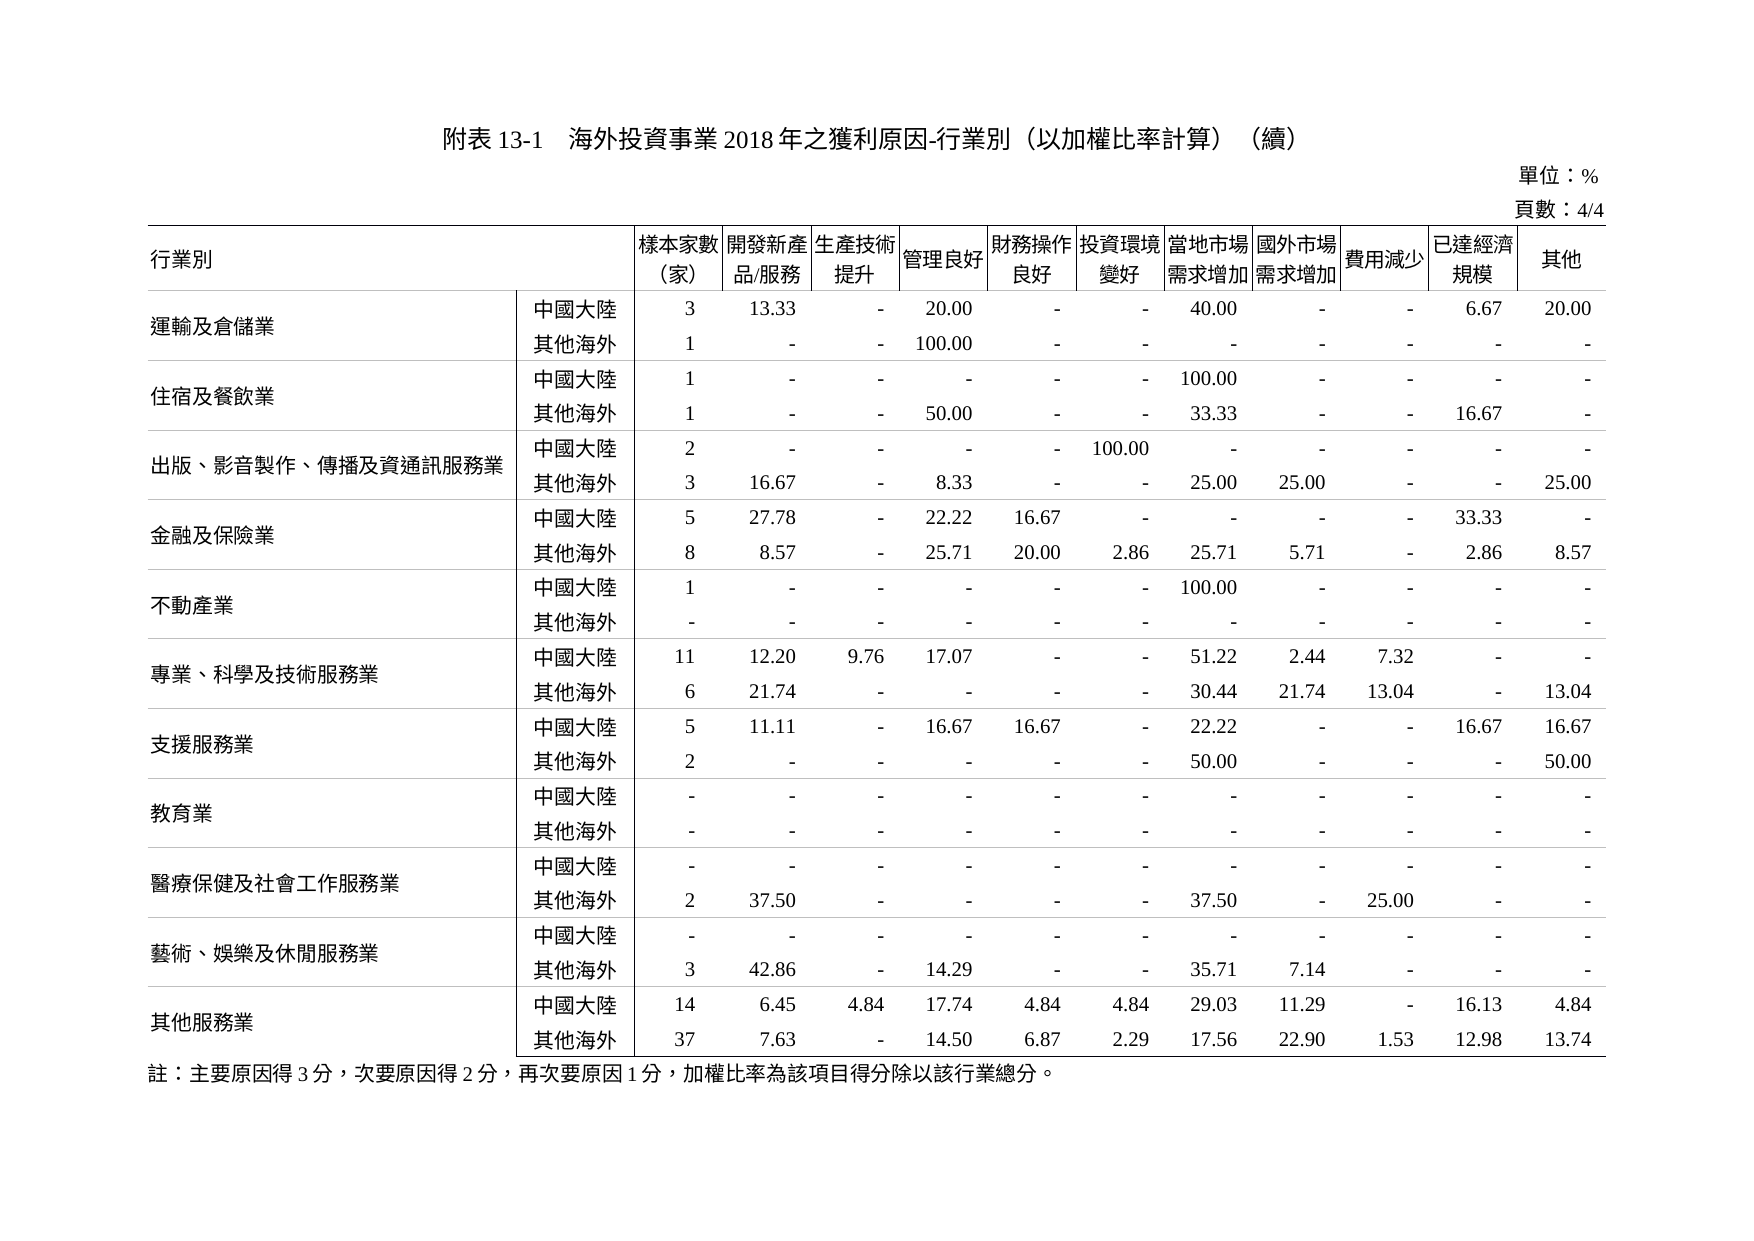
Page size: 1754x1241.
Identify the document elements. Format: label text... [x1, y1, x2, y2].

table_cell - [988, 673, 1076, 708]
table_cell 8 [635, 534, 723, 569]
table_cell - [1517, 882, 1606, 917]
table_cell - [988, 743, 1076, 777]
table_cell - [1164, 779, 1252, 812]
table_cell - [723, 779, 811, 812]
table_cell - [899, 673, 988, 708]
table_cell 國外市場需求增加 [1253, 226, 1340, 290]
table_cell - [1341, 951, 1429, 986]
table_cell - [899, 570, 988, 603]
table_cell - [988, 431, 1076, 464]
table_cell - [1429, 325, 1517, 360]
table_cell - [1253, 500, 1341, 534]
table_cell 7.32 [1341, 639, 1429, 673]
table_cell - [1429, 779, 1517, 812]
table_cell 25.71 [1164, 534, 1252, 569]
table_cell - [1164, 431, 1252, 464]
table_cell 3 [635, 951, 723, 986]
table_cell - [1341, 987, 1429, 1021]
table_cell 專業、科學及技術服務業 [148, 639, 516, 708]
table_cell - [1429, 464, 1517, 499]
table_cell - [1164, 848, 1252, 882]
table_cell 4.84 [988, 987, 1076, 1021]
table_cell 25.00 [1341, 882, 1429, 917]
table_cell 16.67 [723, 464, 811, 499]
table_cell - [1076, 464, 1164, 499]
table_cell - [723, 570, 811, 603]
table_cell - [988, 848, 1076, 882]
table_cell - [899, 431, 988, 464]
table_cell - [635, 604, 723, 638]
table_cell - [723, 431, 811, 464]
table_cell - [811, 951, 899, 986]
table_cell - [1341, 361, 1429, 395]
table_cell 16.13 [1429, 987, 1517, 1021]
table_cell - [899, 882, 988, 917]
table_cell - [1341, 395, 1429, 429]
table_cell - [1517, 325, 1606, 360]
table_cell 13.04 [1341, 673, 1429, 708]
table_cell 16.67 [1429, 395, 1517, 429]
table_cell - [1517, 639, 1606, 673]
table_cell 中國大陸 [517, 918, 634, 951]
table_cell - [899, 743, 988, 777]
table_cell 其他服務業 [148, 987, 516, 1056]
table_cell - [1429, 431, 1517, 464]
table_cell 16.67 [988, 500, 1076, 534]
table_cell - [723, 361, 811, 395]
table_cell - [1253, 604, 1341, 638]
table_cell 11 [635, 639, 723, 673]
table_cell - [899, 918, 988, 951]
table_cell - [988, 918, 1076, 951]
table_cell - [811, 604, 899, 638]
table_cell 2 [635, 743, 723, 777]
table_cell - [1341, 918, 1429, 951]
table_cell 17.07 [899, 639, 988, 673]
table_cell - [1517, 848, 1606, 882]
table_cell - [1341, 779, 1429, 812]
table_cell 7.63 [723, 1021, 811, 1056]
table_cell 21.74 [723, 673, 811, 708]
table_cell 中國大陸 [517, 500, 634, 534]
table_cell 其他海外 [517, 395, 634, 429]
table_cell - [1341, 534, 1429, 569]
table_cell - [988, 570, 1076, 603]
table_cell 運輸及倉儲業 [148, 291, 516, 360]
table_cell - [635, 918, 723, 951]
table_cell 其他 [1518, 226, 1606, 290]
table_cell - [1429, 361, 1517, 395]
table_cell - [811, 673, 899, 708]
table_cell - [988, 882, 1076, 917]
table_cell - [988, 325, 1076, 360]
table_cell 22.22 [1164, 709, 1252, 743]
table_cell 6 [635, 673, 723, 708]
table_cell 中國大陸 [517, 291, 634, 325]
table_cell - [1253, 570, 1341, 603]
table_cell 1 [635, 570, 723, 603]
table_cell - [1253, 743, 1341, 777]
table_cell - [899, 848, 988, 882]
table_cell - [811, 431, 899, 464]
table_cell - [1341, 500, 1429, 534]
table_cell - [1253, 361, 1341, 395]
table_cell - [1341, 812, 1429, 847]
table_cell 29.03 [1164, 987, 1252, 1021]
table_cell - [811, 779, 899, 812]
table_cell - [1253, 918, 1341, 951]
table_cell - [811, 534, 899, 569]
table_cell 其他海外 [517, 325, 634, 360]
table_cell 1.53 [1341, 1021, 1429, 1056]
table_cell 17.74 [899, 987, 988, 1021]
table_cell - [1517, 395, 1606, 429]
table_cell 金融及保險業 [148, 500, 516, 569]
table_cell - [1076, 882, 1164, 917]
table_cell 37.50 [723, 882, 811, 917]
table_cell 6.67 [1429, 291, 1517, 325]
table_cell 25.00 [1253, 464, 1341, 499]
table_cell - [811, 291, 899, 325]
table_cell - [899, 604, 988, 638]
table_cell 其他海外 [517, 604, 634, 638]
table_cell - [1517, 570, 1606, 603]
table_cell - [1341, 570, 1429, 603]
table_cell - [1076, 673, 1164, 708]
table_cell - [1429, 604, 1517, 638]
table_cell 2.29 [1076, 1021, 1164, 1056]
table_cell - [1341, 325, 1429, 360]
table_cell 50.00 [899, 395, 988, 429]
table_cell 13.04 [1517, 673, 1606, 708]
table_cell - [811, 882, 899, 917]
table_cell - [723, 395, 811, 429]
table_cell - [811, 395, 899, 429]
table_cell - [1517, 500, 1606, 534]
table_cell - [1164, 812, 1252, 847]
table_cell - [1076, 500, 1164, 534]
table_cell 5.71 [1253, 534, 1341, 569]
table_cell - [1517, 604, 1606, 638]
table_cell 管理良好 [900, 226, 987, 290]
table_cell 37 [635, 1021, 723, 1056]
table_cell - [811, 918, 899, 951]
table_cell 100.00 [1164, 361, 1252, 395]
table_cell 25.71 [899, 534, 988, 569]
table_cell - [1253, 882, 1341, 917]
table_cell - [1517, 812, 1606, 847]
table_cell 樣本家數（家） [635, 226, 722, 290]
table_cell 7.14 [1253, 951, 1341, 986]
table_cell 22.90 [1253, 1021, 1341, 1056]
table_cell 中國大陸 [517, 570, 634, 603]
table_cell 12.98 [1429, 1021, 1517, 1056]
table_cell - [1076, 325, 1164, 360]
table_cell - [1253, 291, 1341, 325]
table_cell 12.20 [723, 639, 811, 673]
table_cell - [1517, 361, 1606, 395]
table_cell 中國大陸 [517, 639, 634, 673]
table_cell 教育業 [148, 779, 516, 847]
table_cell 4.84 [811, 987, 899, 1021]
table_cell - [1253, 812, 1341, 847]
table_cell - [1341, 604, 1429, 638]
table_cell 33.33 [1429, 500, 1517, 534]
table_cell 1 [635, 395, 723, 429]
table_cell 2 [635, 882, 723, 917]
table_cell 支援服務業 [148, 709, 516, 777]
table_cell - [811, 325, 899, 360]
table_cell 不動產業 [148, 570, 516, 638]
table_cell 3 [635, 291, 723, 325]
table_cell - [1429, 673, 1517, 708]
table_cell - [1429, 812, 1517, 847]
table_cell 其他海外 [517, 743, 634, 777]
table_cell - [811, 812, 899, 847]
table_cell - [811, 464, 899, 499]
table_cell - [1429, 848, 1517, 882]
table_cell 單位：% [148, 158, 1606, 192]
table_cell 4.84 [1076, 987, 1164, 1021]
table_cell - [1076, 604, 1164, 638]
table_cell 1 [635, 361, 723, 395]
table_cell - [1076, 639, 1164, 673]
table_cell - [1076, 918, 1164, 951]
table_cell 51.22 [1164, 639, 1252, 673]
table_cell - [723, 812, 811, 847]
table_cell - [723, 848, 811, 882]
table_cell 開發新產品/服務 [723, 226, 811, 290]
table_cell - [635, 848, 723, 882]
table_cell 8.33 [899, 464, 988, 499]
table_cell - [723, 743, 811, 777]
table_cell - [1517, 431, 1606, 464]
table_cell - [1253, 779, 1341, 812]
table_cell 已達經濟規模 [1429, 226, 1517, 290]
table_cell - [811, 743, 899, 777]
table_cell - [723, 604, 811, 638]
table_cell 當地市場需求增加 [1165, 226, 1252, 290]
table_header 附表13-1 海外投資事業2018年之獲利原因-行業別（以加權比率計算）（續） [148, 118, 1606, 158]
table_cell 20.00 [1517, 291, 1606, 325]
table_cell - [1253, 848, 1341, 882]
table_cell - [1076, 709, 1164, 743]
table_cell 6.45 [723, 987, 811, 1021]
table_cell 42.86 [723, 951, 811, 986]
table_cell 100.00 [899, 325, 988, 360]
table_cell 4.84 [1517, 987, 1606, 1021]
table_cell 16.67 [899, 709, 988, 743]
table_cell 9.76 [811, 639, 899, 673]
table_cell 25.00 [1517, 464, 1606, 499]
table_cell 30.44 [1164, 673, 1252, 708]
table_cell - [1164, 918, 1252, 951]
table_cell 醫療保健及社會工作服務業 [148, 848, 516, 917]
table_cell 22.22 [899, 500, 988, 534]
table_cell 財務操作良好 [988, 226, 1076, 290]
table_cell 其他海外 [517, 464, 634, 499]
table_cell 其他海外 [517, 812, 634, 847]
table_cell 37.50 [1164, 882, 1252, 917]
table_cell 其他海外 [517, 673, 634, 708]
table_cell 17.56 [1164, 1021, 1252, 1056]
table_cell 藝術、娛樂及休閒服務業 [148, 918, 516, 986]
table_cell - [811, 361, 899, 395]
table_cell 中國大陸 [517, 987, 634, 1021]
table_cell - [1341, 464, 1429, 499]
table_cell 頁數：4/4 [148, 192, 1606, 225]
table_cell - [811, 500, 899, 534]
table_cell - [635, 812, 723, 847]
table_cell 中國大陸 [517, 848, 634, 882]
table_cell 3 [635, 464, 723, 499]
table_cell 50.00 [1164, 743, 1252, 777]
table_cell - [635, 779, 723, 812]
table_cell 5 [635, 500, 723, 534]
table_cell 27.78 [723, 500, 811, 534]
table_cell - [988, 291, 1076, 325]
text 註：主要原因得3分，次要原因得2分，再次要原因1分，加權比率為該項目得分除以該行業總分。 [148, 1057, 1606, 1087]
table_cell 行業別 [148, 226, 634, 290]
table_cell 40.00 [1164, 291, 1252, 325]
table_cell - [1164, 500, 1252, 534]
table_cell 33.33 [1164, 395, 1252, 429]
table_cell 16.67 [1429, 709, 1517, 743]
table_cell - [899, 361, 988, 395]
table_cell - [1341, 709, 1429, 743]
table_cell 100.00 [1164, 570, 1252, 603]
table_cell - [1076, 779, 1164, 812]
table_cell 13.33 [723, 291, 811, 325]
table_cell - [1076, 812, 1164, 847]
table_cell - [1517, 779, 1606, 812]
table_cell - [1076, 951, 1164, 986]
table_cell - [1253, 325, 1341, 360]
table_cell 8.57 [1517, 534, 1606, 569]
table_cell - [811, 570, 899, 603]
table_cell - [723, 918, 811, 951]
table_cell - [1076, 395, 1164, 429]
table_cell 6.87 [988, 1021, 1076, 1056]
table_cell - [1076, 291, 1164, 325]
table_cell - [1341, 848, 1429, 882]
table_cell 5 [635, 709, 723, 743]
table_cell - [1429, 743, 1517, 777]
table_cell 11.29 [1253, 987, 1341, 1021]
table_cell - [1429, 882, 1517, 917]
table_cell 8.57 [723, 534, 811, 569]
table_cell 住宿及餐飲業 [148, 361, 516, 429]
table_cell 16.67 [1517, 709, 1606, 743]
table_cell - [899, 779, 988, 812]
table_cell - [988, 639, 1076, 673]
table_cell 2.86 [1429, 534, 1517, 569]
table_cell - [1253, 395, 1341, 429]
table_cell 16.67 [988, 709, 1076, 743]
table_cell - [1517, 951, 1606, 986]
table_cell - [1164, 604, 1252, 638]
table_cell - [988, 395, 1076, 429]
table_cell - [988, 604, 1076, 638]
table_cell 20.00 [988, 534, 1076, 569]
table_cell 2.44 [1253, 639, 1341, 673]
table_cell 費用減少 [1341, 226, 1428, 290]
table_cell - [988, 812, 1076, 847]
table_cell 投資環境變好 [1077, 226, 1164, 290]
table_cell 生產技術提升 [812, 226, 899, 290]
table_cell - [1076, 743, 1164, 777]
table_cell 其他海外 [517, 1021, 634, 1056]
table_cell - [899, 812, 988, 847]
table_cell - [1341, 431, 1429, 464]
table_cell - [988, 464, 1076, 499]
table_cell - [988, 361, 1076, 395]
table_cell 21.74 [1253, 673, 1341, 708]
table_cell 1 [635, 325, 723, 360]
table_cell - [988, 779, 1076, 812]
table_cell - [723, 325, 811, 360]
table_cell - [1429, 639, 1517, 673]
table_cell 13.74 [1517, 1021, 1606, 1056]
table_cell 中國大陸 [517, 361, 634, 395]
table_cell - [1517, 918, 1606, 951]
table_cell 14 [635, 987, 723, 1021]
table_cell 11.11 [723, 709, 811, 743]
table_cell 20.00 [899, 291, 988, 325]
table_cell 其他海外 [517, 951, 634, 986]
table_cell 50.00 [1517, 743, 1606, 777]
table_cell 2.86 [1076, 534, 1164, 569]
table_cell - [1429, 918, 1517, 951]
table_cell - [1076, 361, 1164, 395]
table_cell 出版、影音製作、傳播及資通訊服務業 [148, 431, 516, 499]
table_cell 14.29 [899, 951, 988, 986]
table_cell - [1429, 570, 1517, 603]
table_cell - [988, 951, 1076, 986]
table_cell 100.00 [1076, 431, 1164, 464]
table_cell 其他海外 [517, 534, 634, 569]
table_cell - [1076, 848, 1164, 882]
table_cell - [811, 709, 899, 743]
table_cell - [1076, 570, 1164, 603]
table_cell 25.00 [1164, 464, 1252, 499]
table_cell - [811, 848, 899, 882]
table_cell - [1429, 951, 1517, 986]
table_cell 14.50 [899, 1021, 988, 1056]
table_cell - [1253, 431, 1341, 464]
table_cell 中國大陸 [517, 709, 634, 743]
table_cell - [1164, 325, 1252, 360]
table_cell - [1253, 709, 1341, 743]
table_cell 其他海外 [517, 882, 634, 917]
table_cell 2 [635, 431, 723, 464]
table_cell - [1341, 743, 1429, 777]
table_cell 中國大陸 [517, 431, 634, 464]
table_cell 35.71 [1164, 951, 1252, 986]
table_cell 中國大陸 [517, 779, 634, 812]
table_cell - [1341, 291, 1429, 325]
table_cell - [811, 1021, 899, 1056]
